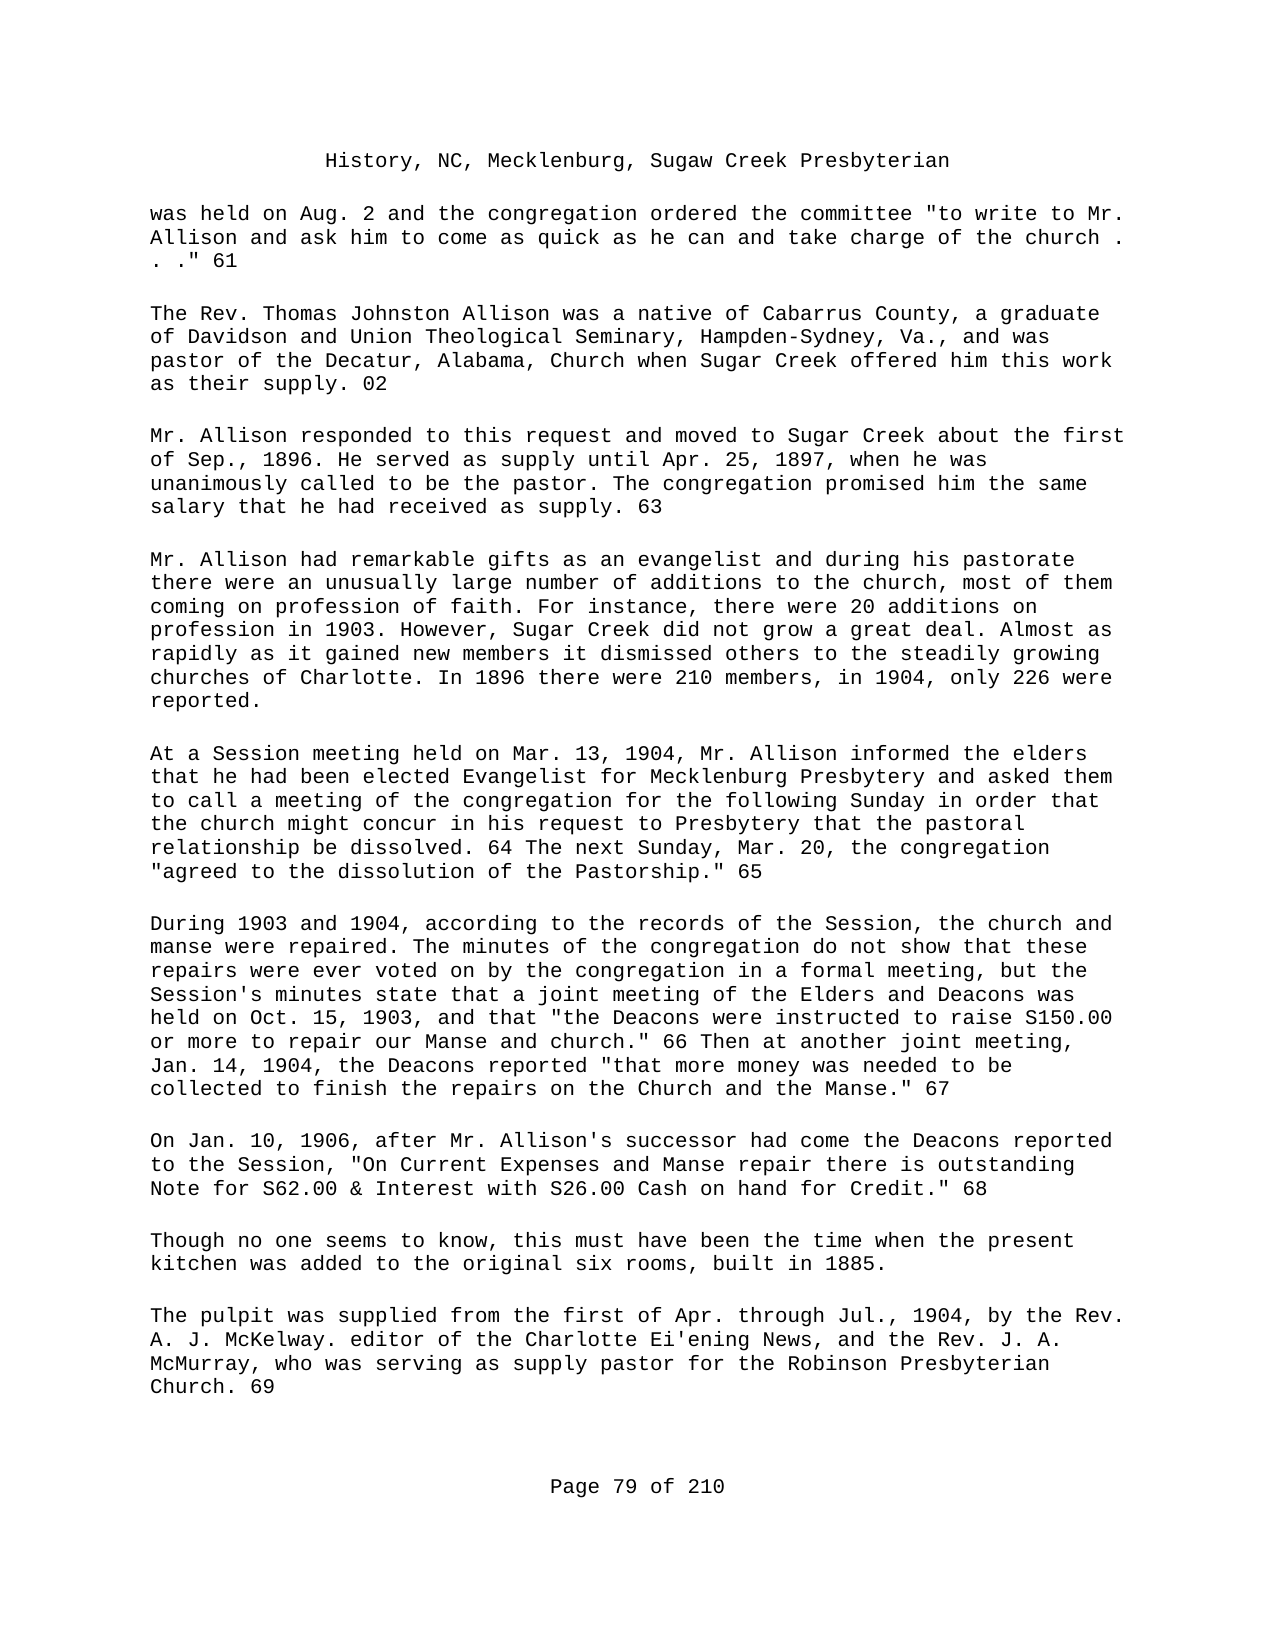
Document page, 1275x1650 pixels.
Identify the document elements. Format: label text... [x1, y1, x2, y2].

text Mr. Allison had remarkable gifts as an evangelist and during his pastorate there were an unusually large number of additions to the church, most of them coming on profession of faith. For instance, there were 20 additions on profession in 1903. However, Sugar Creek did not grow a great deal. Almost as rapidly as it gained new members it dismissed others to the steadily growing churches of Charlotte. In 1896 there were 210 members, in 1904, only 226 were reported. [150, 548, 1125, 714]
text The Rev. Thomas Johnston Allison was a native of Cabarrus County, a graduate of Davidson and Union Theological Seminary, Hampden-Sydney, Va., and was pastor of the Decatur, Alabama, Church when Sugar Creek offered him this work as their supply. 02 [150, 302, 1125, 397]
text At a Session meeting held on Mar. 13, 1904, Mr. Allison informed the elders that he had been elected Evangelist for Mecklenburg Presbytery and asked them to call a meeting of the congregation for the following Sunday in order that the church might concur in his request to Presbytery that the pastoral relationship be dissolved. 64 The next Sunday, Mar. 20, the congregation "agreed to the dissolution of the Pastorship." 65 [150, 742, 1125, 884]
text Mr. Allison responded to this request and moved to Sugar Creek about the first of Sep., 1896. He served as supply until Apr. 25, 1897, when he was unanimously called to be the pastor. The congregation promised him the same salary that he had received as supply. 63 [150, 426, 1125, 520]
text On Jan. 10, 1906, after Mr. Allison's successor had come the Deacons reported to the Session, "On Current Expenses and Manse repair there is outstanding Note for S62.00 & Interest with S26.00 Cash on hand for Credit." 68 [150, 1130, 1125, 1201]
text During 1903 and 1904, according to the records of the Session, the church and manse were repaired. The minutes of the congregation do not show that these repairs were ever voted on by the congregation in a formal meeting, but the Session's minutes state that a joint meeting of the Elders and Deacons was held on Oct. 15, 1903, and that "the Deacons were instructed to raise S150.00 or more to repair our Manse and church." 66 Then at another joint meeting, Jan. 14, 1904, the Deacons reported "that more money was needed to be collected to finish the repairs on the Church and the Manse." 67 [150, 913, 1125, 1102]
text Though no one seems to know, this must have been the time when the present kitchen was added to the original six rooms, built in 1885. [150, 1230, 1125, 1277]
text The pulpit was supplied from the first of Apr. through Jul., 1904, by the Rev. A. J. McKelway. editor of the Charlotte Ei'ening News, and the Rev. J. A. McMurray, who was serving as supply pastor for the Robinson Presbyterian Church. 69 [150, 1306, 1125, 1400]
text was held on Aug. 2 and the congregation ordered the committee "to write to Mr. Allison and ask him to come as quick as he can and take charge of the church . . ." 61 [150, 203, 1125, 274]
